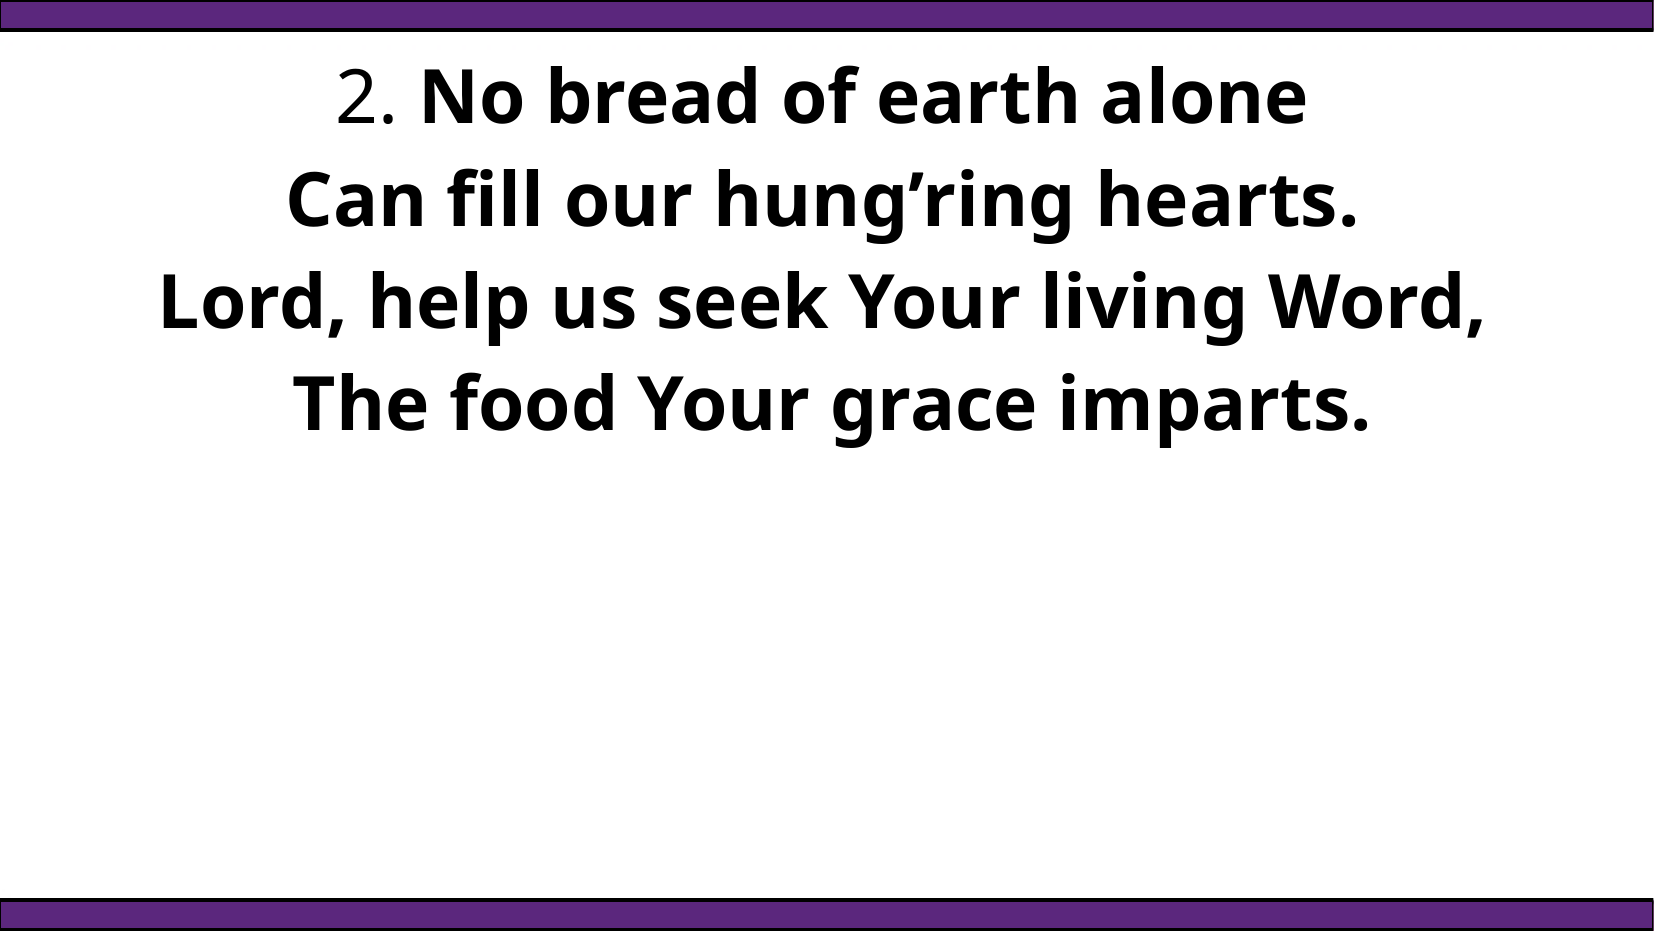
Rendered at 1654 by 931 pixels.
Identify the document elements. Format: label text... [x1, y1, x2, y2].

text_box [0, 0, 1654, 31]
picture [0, 31, 1654, 900]
text_box 2. No bread of earth alone Can fill our hung’ring hearts. Lord, help us seek Your living Word, The food Your grace imparts. [52, 36, 1613, 451]
text_box [0, 900, 1654, 931]
